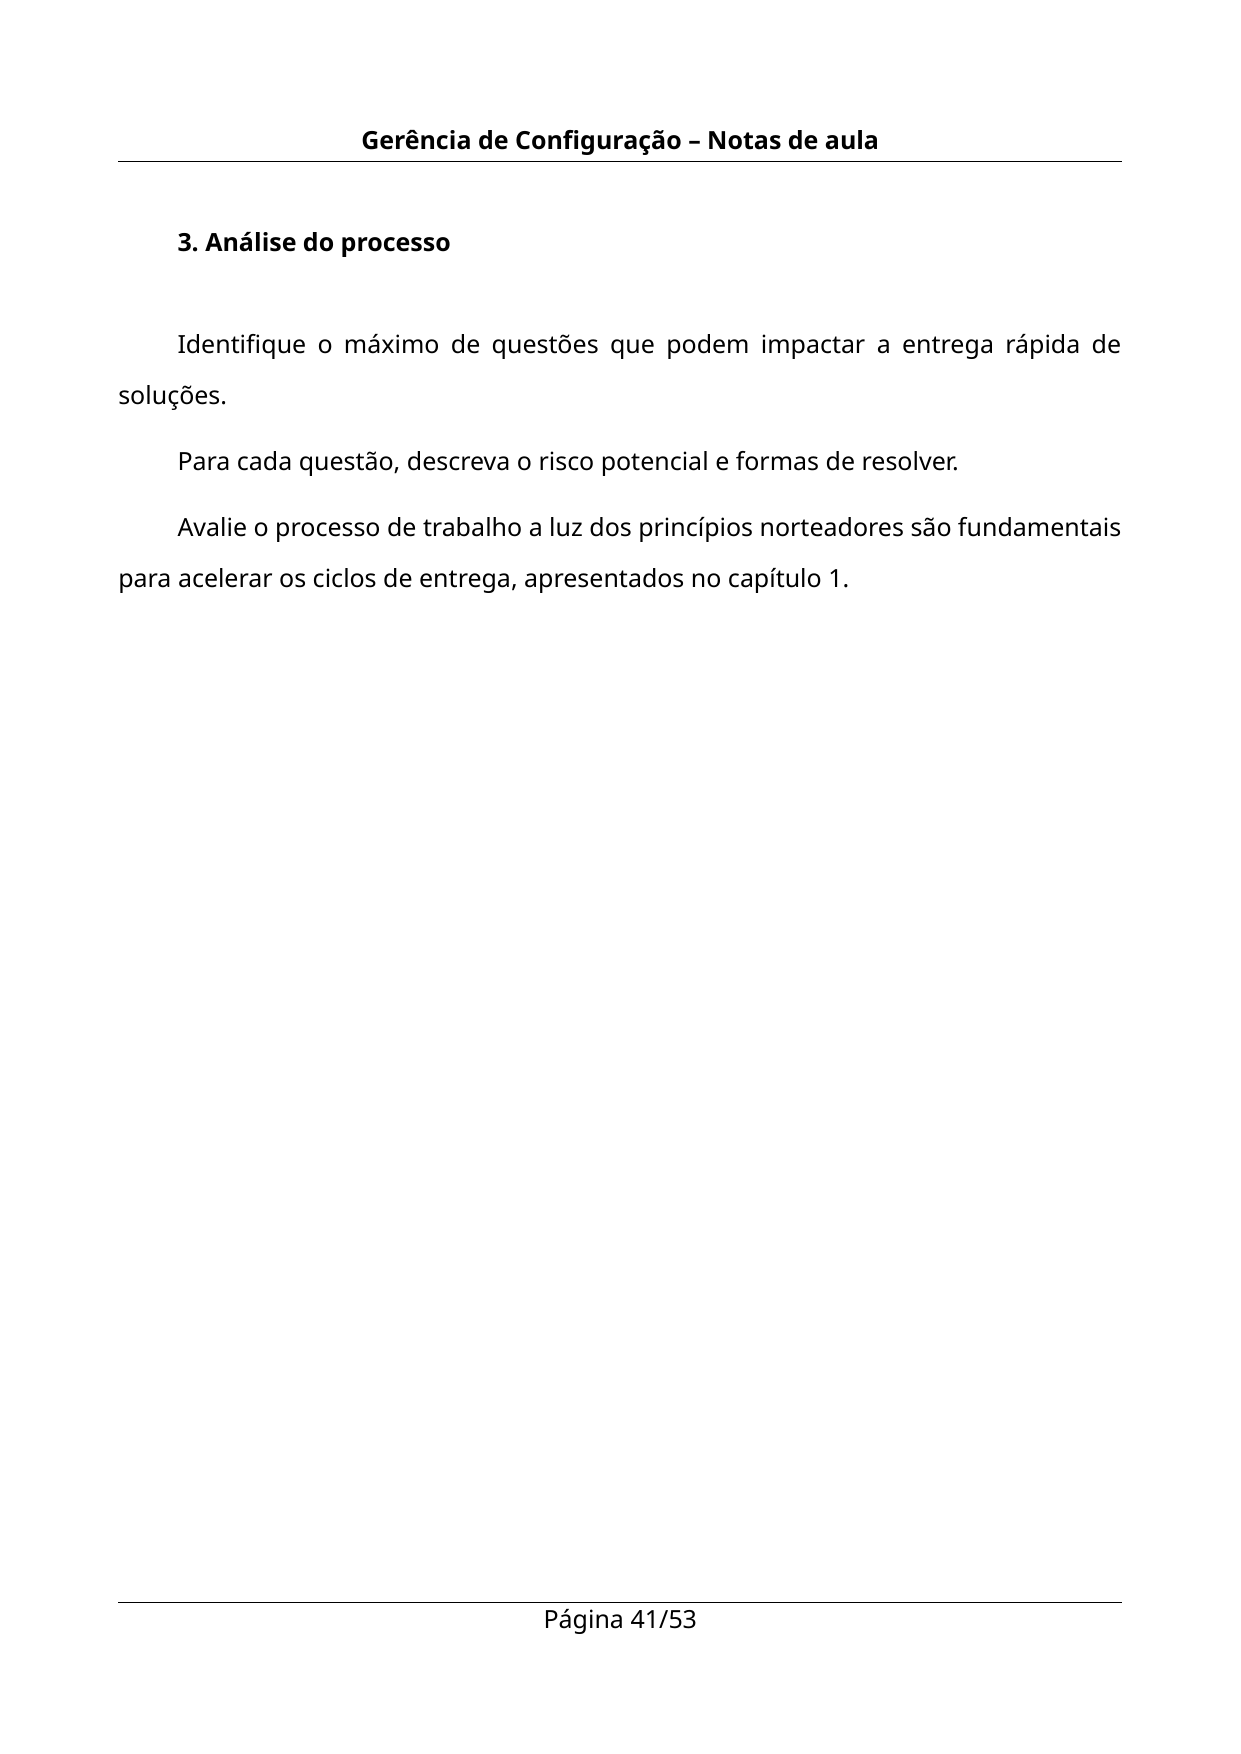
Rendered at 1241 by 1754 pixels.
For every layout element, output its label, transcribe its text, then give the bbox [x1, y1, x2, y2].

text 3. Análise do processo [118, 224, 1122, 259]
text Identifique o máximo de questões que podem impactar a entrega rápida de soluções. [118, 327, 1122, 412]
text Avalie o processo de trabalho a luz dos princípios norteadores são fundamentais para acelerar os ciclos de entrega, apresentados no capítulo 1. [118, 509, 1122, 594]
text Para cada questão, descreva o risco potencial e formas de resolver. [118, 443, 1122, 478]
